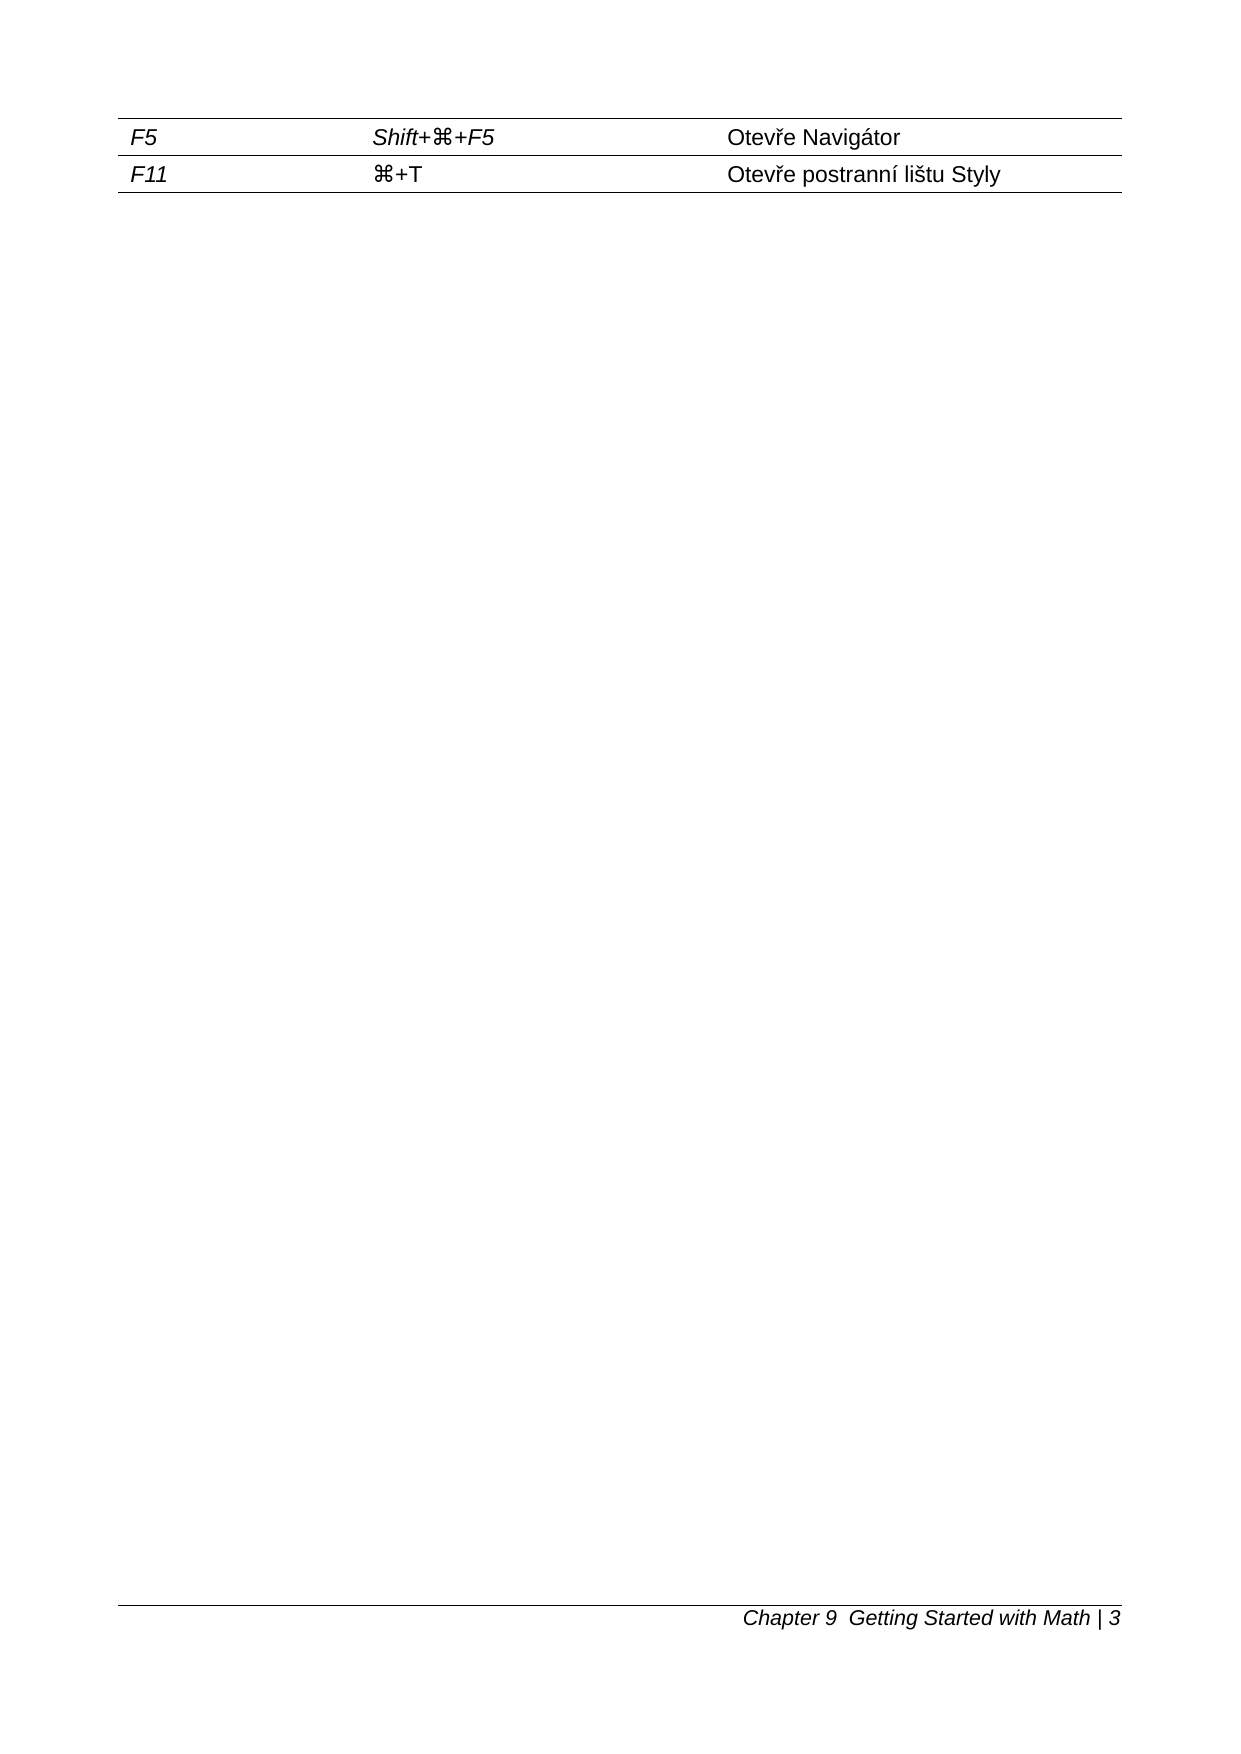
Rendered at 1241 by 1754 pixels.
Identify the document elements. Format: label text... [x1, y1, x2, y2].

table_cell Shift+⌘+F5 [360, 119, 715, 155]
table_cell Otevře postranní lištu Styly [715, 156, 1122, 192]
table_cell ⌘+T [360, 156, 715, 192]
table_cell F11 [118, 156, 360, 192]
table_cell F5 [118, 119, 360, 155]
table_cell Otevře Navigátor [715, 119, 1122, 155]
